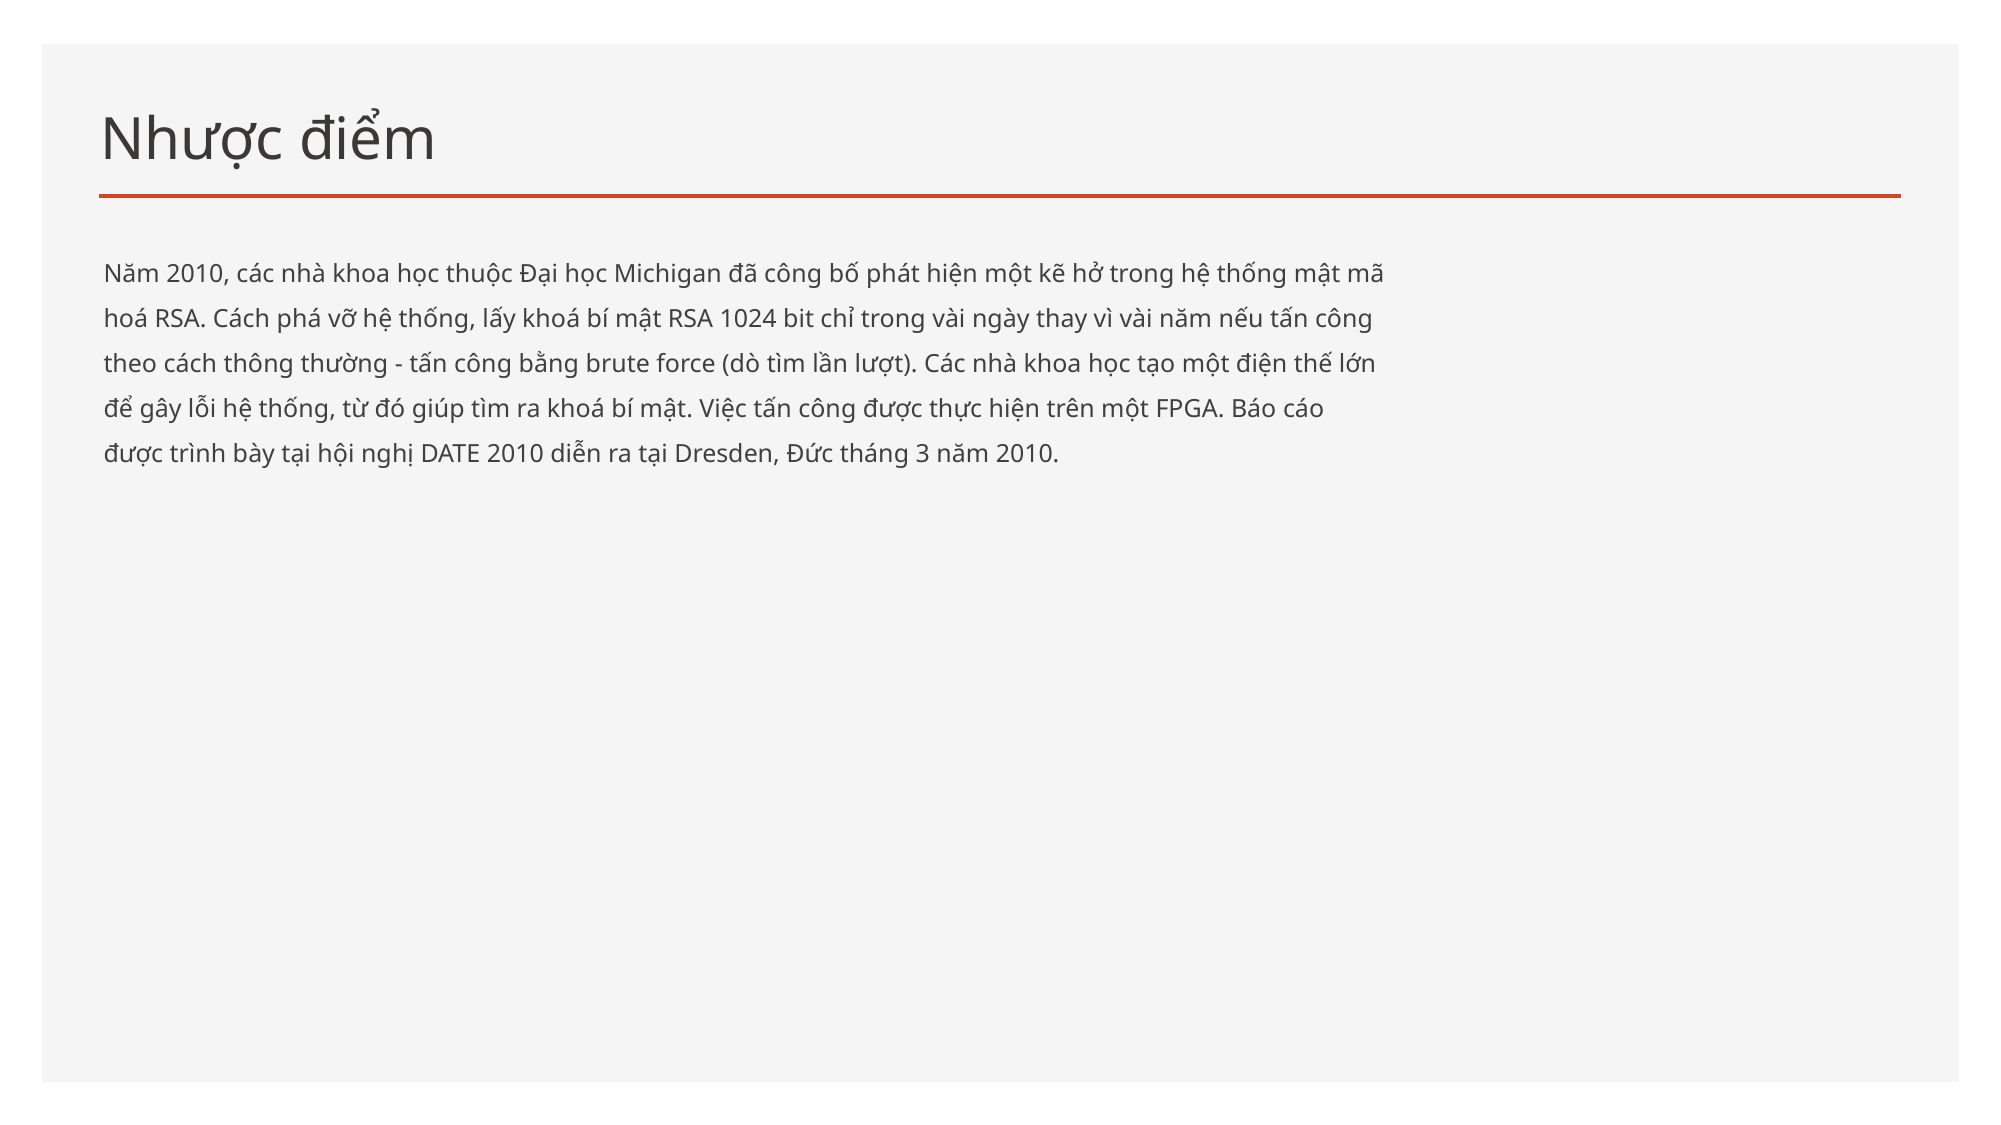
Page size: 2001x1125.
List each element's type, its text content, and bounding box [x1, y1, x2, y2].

list Năm 2010, các nhà khoa học thuộc Đại học Michigan đã công bố phát hiện một kẽ hở trong hệ thống mật mã hoá RSA. Cách phá vỡ hệ thống, lấy khoá bí mật RSA 1024 bit chỉ trong vài ngày thay vì vài năm nếu tấn công theo cách thông thường - tấn công bằng brute force (dò tìm lần lượt). Các nhà khoa học tạo một điện thế lớn để gây lỗi hệ thống, từ đó giúp tìm ra khoá bí mật. Việc tấn công được thực hiện trên một FPGA. Báo cáo được trình bày tại hội nghị DATE 2010 diễn ra tại Dresden, Đức tháng 3 năm 2010. [88, 235, 1406, 889]
title Nhược điểm [85, 73, 1214, 179]
